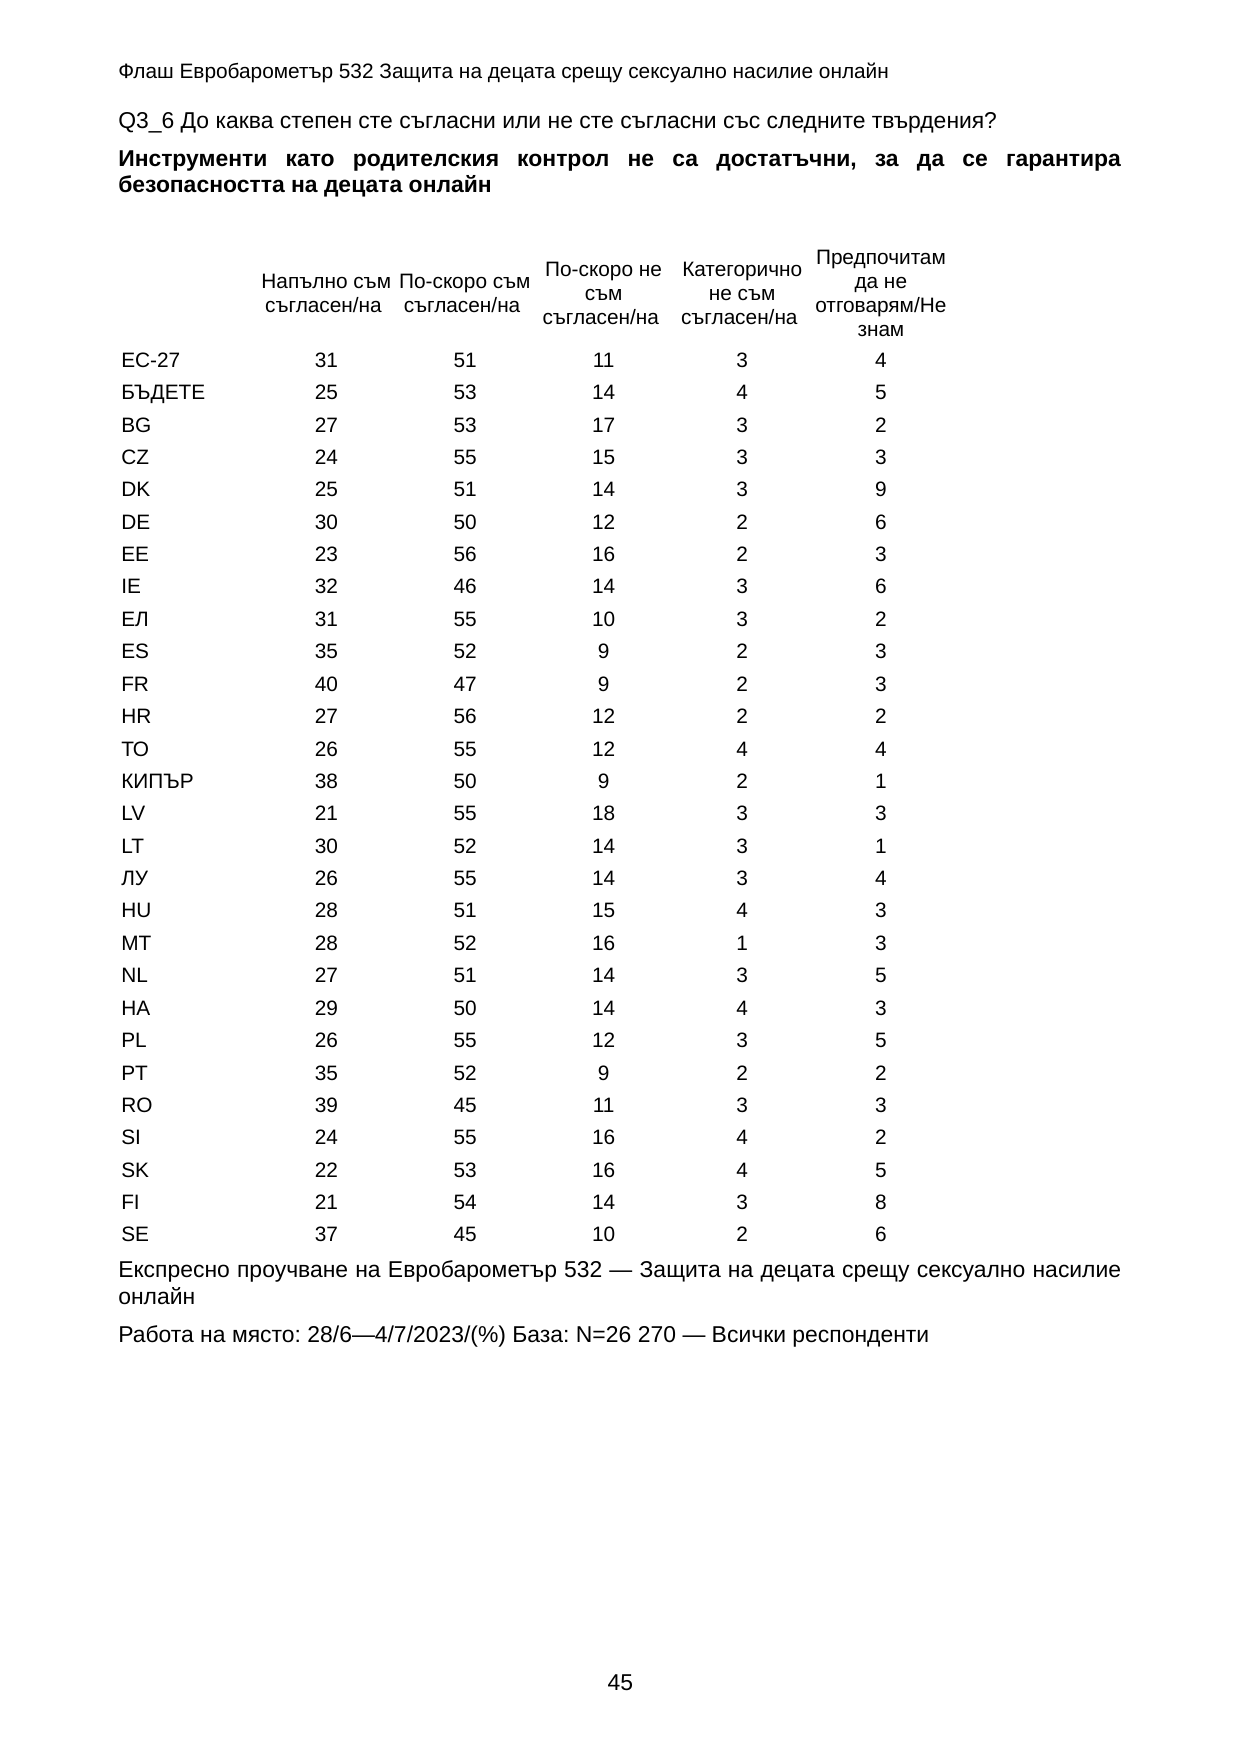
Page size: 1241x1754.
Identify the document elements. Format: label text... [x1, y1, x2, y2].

table_cell 12 [534, 732, 673, 764]
table_cell 5 [811, 1024, 950, 1056]
table_cell 4 [673, 991, 811, 1024]
table_cell 2 [811, 1121, 950, 1153]
table_cell 14 [534, 570, 673, 603]
table_cell 9 [534, 765, 673, 797]
table_cell НА [118, 991, 257, 1024]
table_cell 55 [395, 603, 534, 635]
table_header Напълно съм съгласен/на [257, 242, 395, 343]
table_cell 3 [673, 570, 811, 603]
table_cell 14 [534, 959, 673, 991]
table_cell 12 [534, 505, 673, 538]
table_cell 3 [673, 829, 811, 862]
table_cell 4 [673, 1153, 811, 1186]
table_cell 23 [257, 538, 395, 570]
table_cell 3 [811, 991, 950, 1024]
table_cell 51 [395, 473, 534, 505]
table_cell FI [118, 1186, 257, 1218]
table_cell 2 [811, 700, 950, 732]
table_cell 56 [395, 538, 534, 570]
table_cell LV [118, 797, 257, 829]
table_cell 52 [395, 829, 534, 862]
table_cell 3 [811, 927, 950, 959]
table_cell 4 [673, 732, 811, 764]
table_cell ЛУ [118, 862, 257, 894]
table_cell 1 [811, 829, 950, 862]
table_cell 14 [534, 991, 673, 1024]
table_cell 55 [395, 441, 534, 473]
table_cell 32 [257, 570, 395, 603]
table_cell 9 [811, 473, 950, 505]
table_cell DE [118, 505, 257, 538]
table_cell 2 [673, 668, 811, 700]
table_cell 3 [811, 894, 950, 927]
table_cell 14 [534, 376, 673, 408]
table_cell 35 [257, 635, 395, 667]
table_cell 15 [534, 894, 673, 927]
text Q3_6 До каква степен сте съгласни или не сте съгласни със следните твърдения? [118, 107, 1122, 133]
table_cell 2 [811, 408, 950, 441]
table_cell 9 [534, 635, 673, 667]
table_cell 3 [811, 1089, 950, 1121]
table_cell 51 [395, 344, 534, 376]
table_cell 45 [395, 1218, 534, 1251]
table_cell 3 [673, 603, 811, 635]
table_cell 6 [811, 570, 950, 603]
table_cell 27 [257, 959, 395, 991]
table_cell 21 [257, 1186, 395, 1218]
table_cell 5 [811, 376, 950, 408]
text Инструменти като родителския контрол не са достатъчни, за да се гарантира безопасността на децата онлайн [118, 145, 1122, 198]
text Експресно проучване на Евробарометър 532 — Защита на децата срещу сексуално насилие онлайн [118, 1256, 1122, 1309]
table_cell ES [118, 635, 257, 667]
table_cell FR [118, 668, 257, 700]
table_cell 2 [673, 1056, 811, 1088]
table_header По-скоро не съм съгласен/на [534, 242, 673, 343]
table_cell 16 [534, 927, 673, 959]
table_cell 2 [673, 765, 811, 797]
table_cell 16 [534, 538, 673, 570]
table_cell БЪДЕТЕ [118, 376, 257, 408]
table_cell ЕС-27 [118, 344, 257, 376]
table_cell PT [118, 1056, 257, 1088]
table_cell 10 [534, 603, 673, 635]
table_cell 31 [257, 603, 395, 635]
table_cell MT [118, 927, 257, 959]
table_cell ТО [118, 732, 257, 764]
table_cell 2 [673, 1218, 811, 1251]
table_cell 14 [534, 862, 673, 894]
table_cell 26 [257, 1024, 395, 1056]
table_cell 5 [811, 959, 950, 991]
table_cell 10 [534, 1218, 673, 1251]
table_cell 4 [673, 376, 811, 408]
text Работа на място: 28/6—4/7/2023/(%) База: N=26 270 — Всички респонденти [118, 1321, 1122, 1347]
table_cell 3 [673, 473, 811, 505]
table_cell 50 [395, 765, 534, 797]
table_cell DK [118, 473, 257, 505]
table_cell 24 [257, 441, 395, 473]
table_cell 29 [257, 991, 395, 1024]
table_cell 3 [673, 1089, 811, 1121]
table_cell 14 [534, 473, 673, 505]
table_cell SI [118, 1121, 257, 1153]
table_header Категорично не съм съгласен/на [673, 242, 811, 343]
table_cell КИПЪР [118, 765, 257, 797]
table_cell 26 [257, 862, 395, 894]
table_cell 18 [534, 797, 673, 829]
table_cell 3 [811, 797, 950, 829]
table_cell 2 [673, 635, 811, 667]
table_cell 38 [257, 765, 395, 797]
table_cell 4 [673, 1121, 811, 1153]
table_cell 14 [534, 1186, 673, 1218]
table_header По-скоро съм съгласен/на [395, 242, 534, 343]
table_cell RO [118, 1089, 257, 1121]
table_cell 40 [257, 668, 395, 700]
table_cell 3 [673, 1186, 811, 1218]
table_cell 28 [257, 894, 395, 927]
table_cell 15 [534, 441, 673, 473]
table_cell 4 [811, 344, 950, 376]
table_cell HU [118, 894, 257, 927]
table_cell 2 [673, 505, 811, 538]
table_cell 51 [395, 959, 534, 991]
table_cell 3 [673, 344, 811, 376]
table_cell 2 [811, 603, 950, 635]
table_cell 53 [395, 408, 534, 441]
table_cell 4 [811, 862, 950, 894]
table_cell 50 [395, 505, 534, 538]
table_cell EE [118, 538, 257, 570]
table_cell 37 [257, 1218, 395, 1251]
table_cell 5 [811, 1153, 950, 1186]
table_cell 6 [811, 505, 950, 538]
table_cell SE [118, 1218, 257, 1251]
table_cell 3 [811, 635, 950, 667]
table_cell 53 [395, 1153, 534, 1186]
table_cell 30 [257, 505, 395, 538]
table_cell 3 [673, 408, 811, 441]
table_cell 27 [257, 700, 395, 732]
table_cell 9 [534, 668, 673, 700]
table_cell 52 [395, 1056, 534, 1088]
table_cell IE [118, 570, 257, 603]
table_cell 53 [395, 376, 534, 408]
table_cell 4 [811, 732, 950, 764]
table_cell BG [118, 408, 257, 441]
table_cell 12 [534, 1024, 673, 1056]
table_cell 52 [395, 635, 534, 667]
table_cell PL [118, 1024, 257, 1056]
table_header Предпочитам да не отговарям/Не знам [811, 242, 950, 343]
table_cell 3 [673, 441, 811, 473]
table_cell 8 [811, 1186, 950, 1218]
table_cell 27 [257, 408, 395, 441]
table_cell 2 [673, 700, 811, 732]
table_cell 28 [257, 927, 395, 959]
table_cell 16 [534, 1121, 673, 1153]
table_cell 55 [395, 1024, 534, 1056]
table_cell 56 [395, 700, 534, 732]
table_cell LT [118, 829, 257, 862]
table_cell 51 [395, 894, 534, 927]
table_cell 22 [257, 1153, 395, 1186]
table_cell 52 [395, 927, 534, 959]
table_cell 2 [673, 538, 811, 570]
table_cell 35 [257, 1056, 395, 1088]
table_cell 55 [395, 1121, 534, 1153]
table_cell 26 [257, 732, 395, 764]
table_cell 2 [811, 1056, 950, 1088]
table_cell 46 [395, 570, 534, 603]
table_cell 39 [257, 1089, 395, 1121]
table_cell 1 [811, 765, 950, 797]
table_cell 4 [673, 894, 811, 927]
table_cell 3 [811, 538, 950, 570]
table_cell SK [118, 1153, 257, 1186]
table_cell 21 [257, 797, 395, 829]
table_cell 3 [673, 959, 811, 991]
table_cell 14 [534, 829, 673, 862]
table_cell 45 [395, 1089, 534, 1121]
table_cell 30 [257, 829, 395, 862]
table_cell ЕЛ [118, 603, 257, 635]
table_cell 11 [534, 1089, 673, 1121]
table_cell 55 [395, 732, 534, 764]
table_cell 9 [534, 1056, 673, 1088]
table_cell 16 [534, 1153, 673, 1186]
table_cell 3 [673, 862, 811, 894]
table_cell 3 [673, 1024, 811, 1056]
table_cell 12 [534, 700, 673, 732]
table_cell 6 [811, 1218, 950, 1251]
table_cell 11 [534, 344, 673, 376]
table_cell 3 [811, 441, 950, 473]
table_cell 17 [534, 408, 673, 441]
table_header [118, 242, 257, 343]
table_cell 25 [257, 473, 395, 505]
table_cell 1 [673, 927, 811, 959]
table_cell 55 [395, 797, 534, 829]
table_cell HR [118, 700, 257, 732]
table_cell 50 [395, 991, 534, 1024]
table_cell 25 [257, 376, 395, 408]
table_cell NL [118, 959, 257, 991]
table_cell 47 [395, 668, 534, 700]
table_cell 54 [395, 1186, 534, 1218]
table_cell 24 [257, 1121, 395, 1153]
table_cell 3 [673, 797, 811, 829]
table_cell 31 [257, 344, 395, 376]
table_cell 3 [811, 668, 950, 700]
table_cell CZ [118, 441, 257, 473]
table_cell 55 [395, 862, 534, 894]
